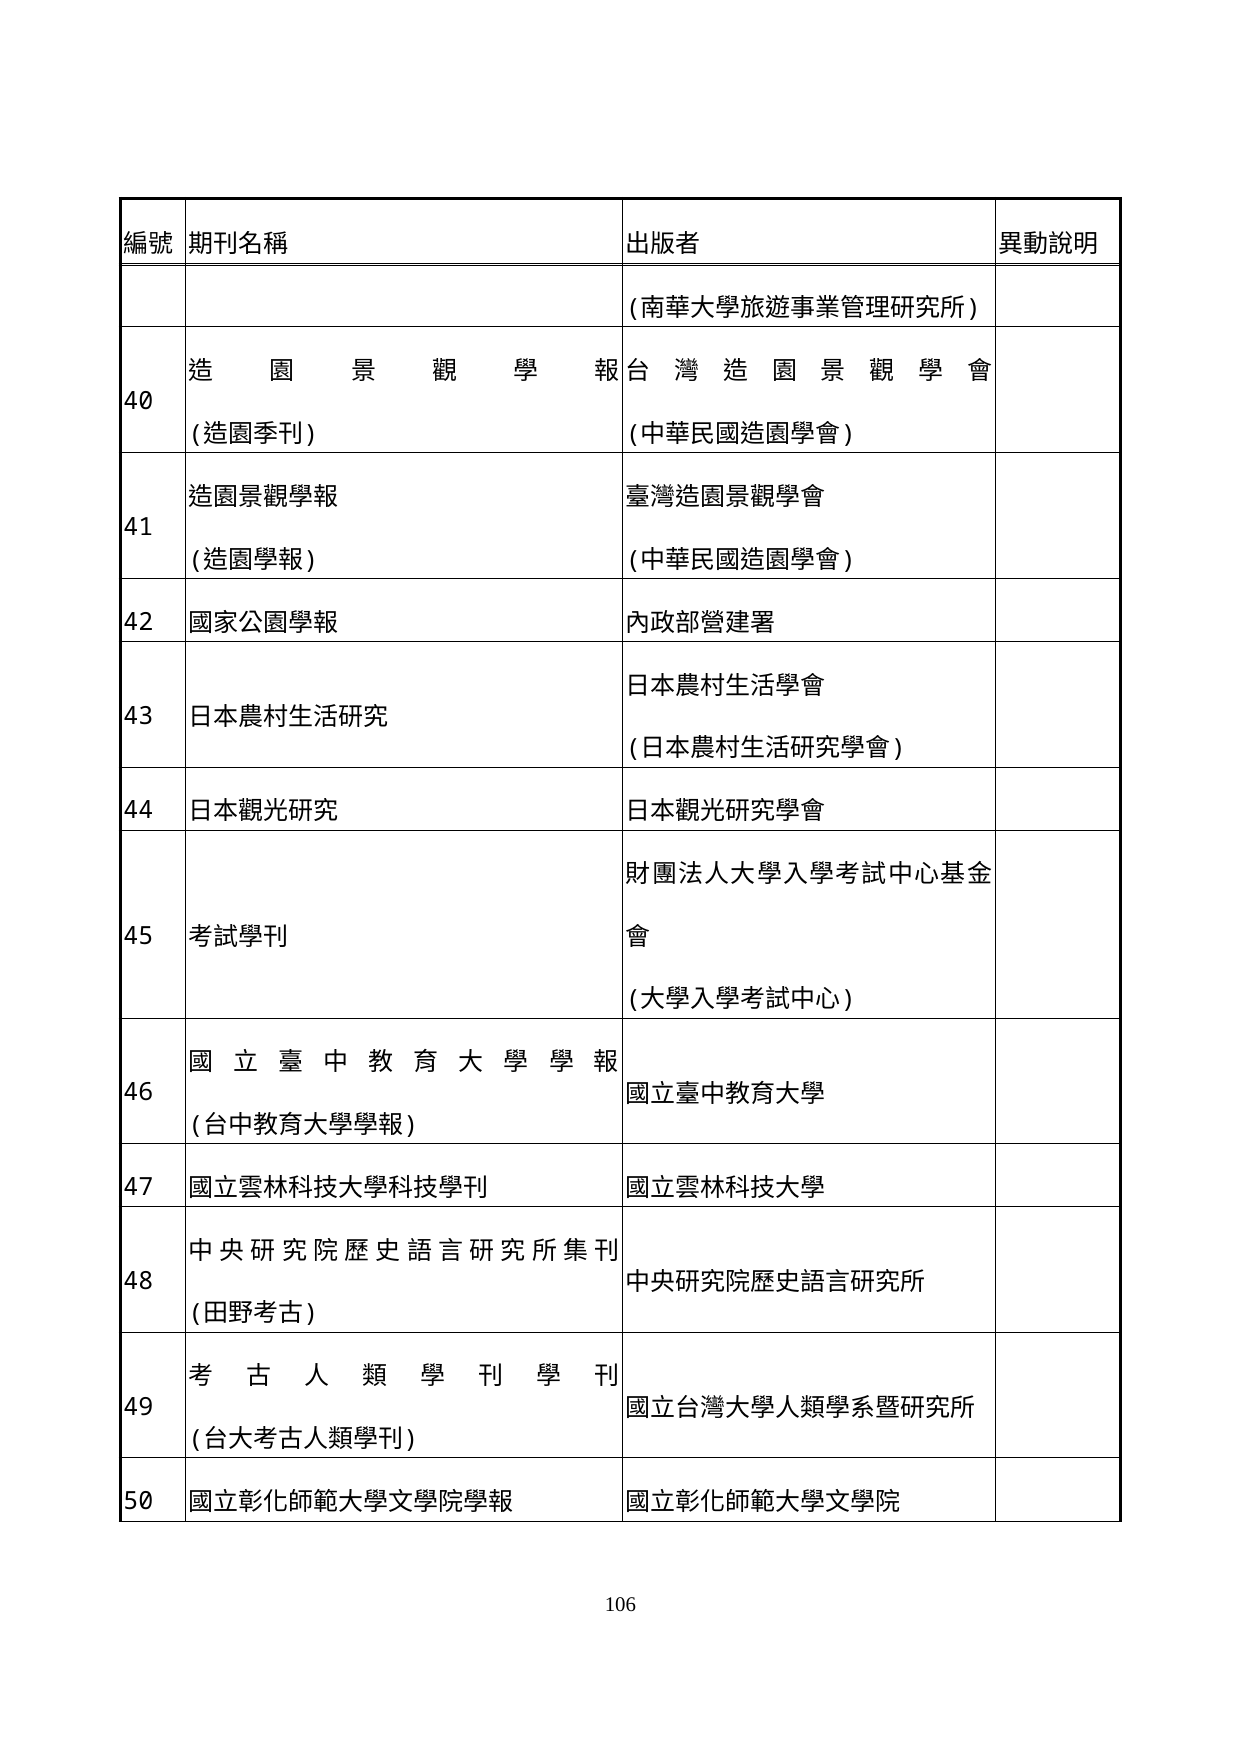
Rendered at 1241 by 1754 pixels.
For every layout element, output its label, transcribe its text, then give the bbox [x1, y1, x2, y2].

table_cell 40 [122, 327, 185, 452]
table_cell [996, 1144, 1119, 1206]
table_cell 國立彰化師範大學文學院學報 [186, 1458, 622, 1521]
table_cell 國立台灣大學人類學系暨研究所 [623, 1333, 995, 1457]
table_cell [186, 266, 622, 326]
table_cell [996, 327, 1119, 452]
table_cell 44 [122, 768, 185, 830]
table_cell 49 [122, 1333, 185, 1457]
table_cell 日本觀光研究學會 [623, 768, 995, 830]
table_cell 48 [122, 1207, 185, 1332]
table_cell [996, 453, 1119, 578]
table_cell [122, 266, 185, 326]
table_cell [996, 1207, 1119, 1332]
table_cell 內政部營建署 [623, 579, 995, 641]
table_cell 國立彰化師範大學文學院 [623, 1458, 995, 1521]
table_cell 國立雲林科技大學 [623, 1144, 995, 1206]
table_cell 造園景觀學報 (造園學報) [186, 453, 622, 578]
table_cell 50 [122, 1458, 185, 1521]
table_cell 日本農村生活研究 [186, 642, 622, 767]
table_cell 43 [122, 642, 185, 767]
table_cell 國立臺中教育大學 [623, 1019, 995, 1143]
table_cell [996, 642, 1119, 767]
table_cell [996, 1333, 1119, 1457]
table_cell 國家公園學報 [186, 579, 622, 641]
table_cell 日本農村生活學會 (日本農村生活研究學會) [623, 642, 995, 767]
table_header 出版者 [623, 200, 995, 262]
table_cell [996, 579, 1119, 641]
table_cell 41 [122, 453, 185, 578]
table_cell 47 [122, 1144, 185, 1206]
table_cell 42 [122, 579, 185, 641]
table_cell 46 [122, 1019, 185, 1143]
table_cell 考古人類學刊學刊 (台大考古人類學刊) [186, 1333, 622, 1457]
table_cell [996, 1458, 1119, 1521]
table_cell [996, 768, 1119, 830]
table_cell 國立雲林科技大學科技學刊 [186, 1144, 622, 1206]
table_cell [996, 831, 1119, 1018]
table_header 期刊名稱 [186, 200, 622, 262]
table_cell 台灣造園景觀學會 (中華民國造園學會) [623, 327, 995, 452]
table_cell 中央研究院歷史語言研究所集刊 (田野考古) [186, 1207, 622, 1332]
table_cell [996, 266, 1119, 326]
table_cell 45 [122, 831, 185, 1018]
table_cell [996, 1019, 1119, 1143]
table_cell 中央研究院歷史語言研究所 [623, 1207, 995, 1332]
table_header 編號 [122, 200, 185, 262]
table_cell 臺灣造園景觀學會 (中華民國造園學會) [623, 453, 995, 578]
table_cell 造園景觀學報 (造園季刊) [186, 327, 622, 452]
table_cell 考試學刊 [186, 831, 622, 1018]
table_header 異動說明 [996, 200, 1119, 262]
table_cell 財團法人大學入學考試中心基金會 (大學入學考試中心) [623, 831, 995, 1018]
table_cell 日本觀光研究 [186, 768, 622, 830]
table_cell 國立臺中教育大學學報 (台中教育大學學報) [186, 1019, 622, 1143]
table_cell (南華大學旅遊事業管理研究所) [623, 266, 995, 326]
